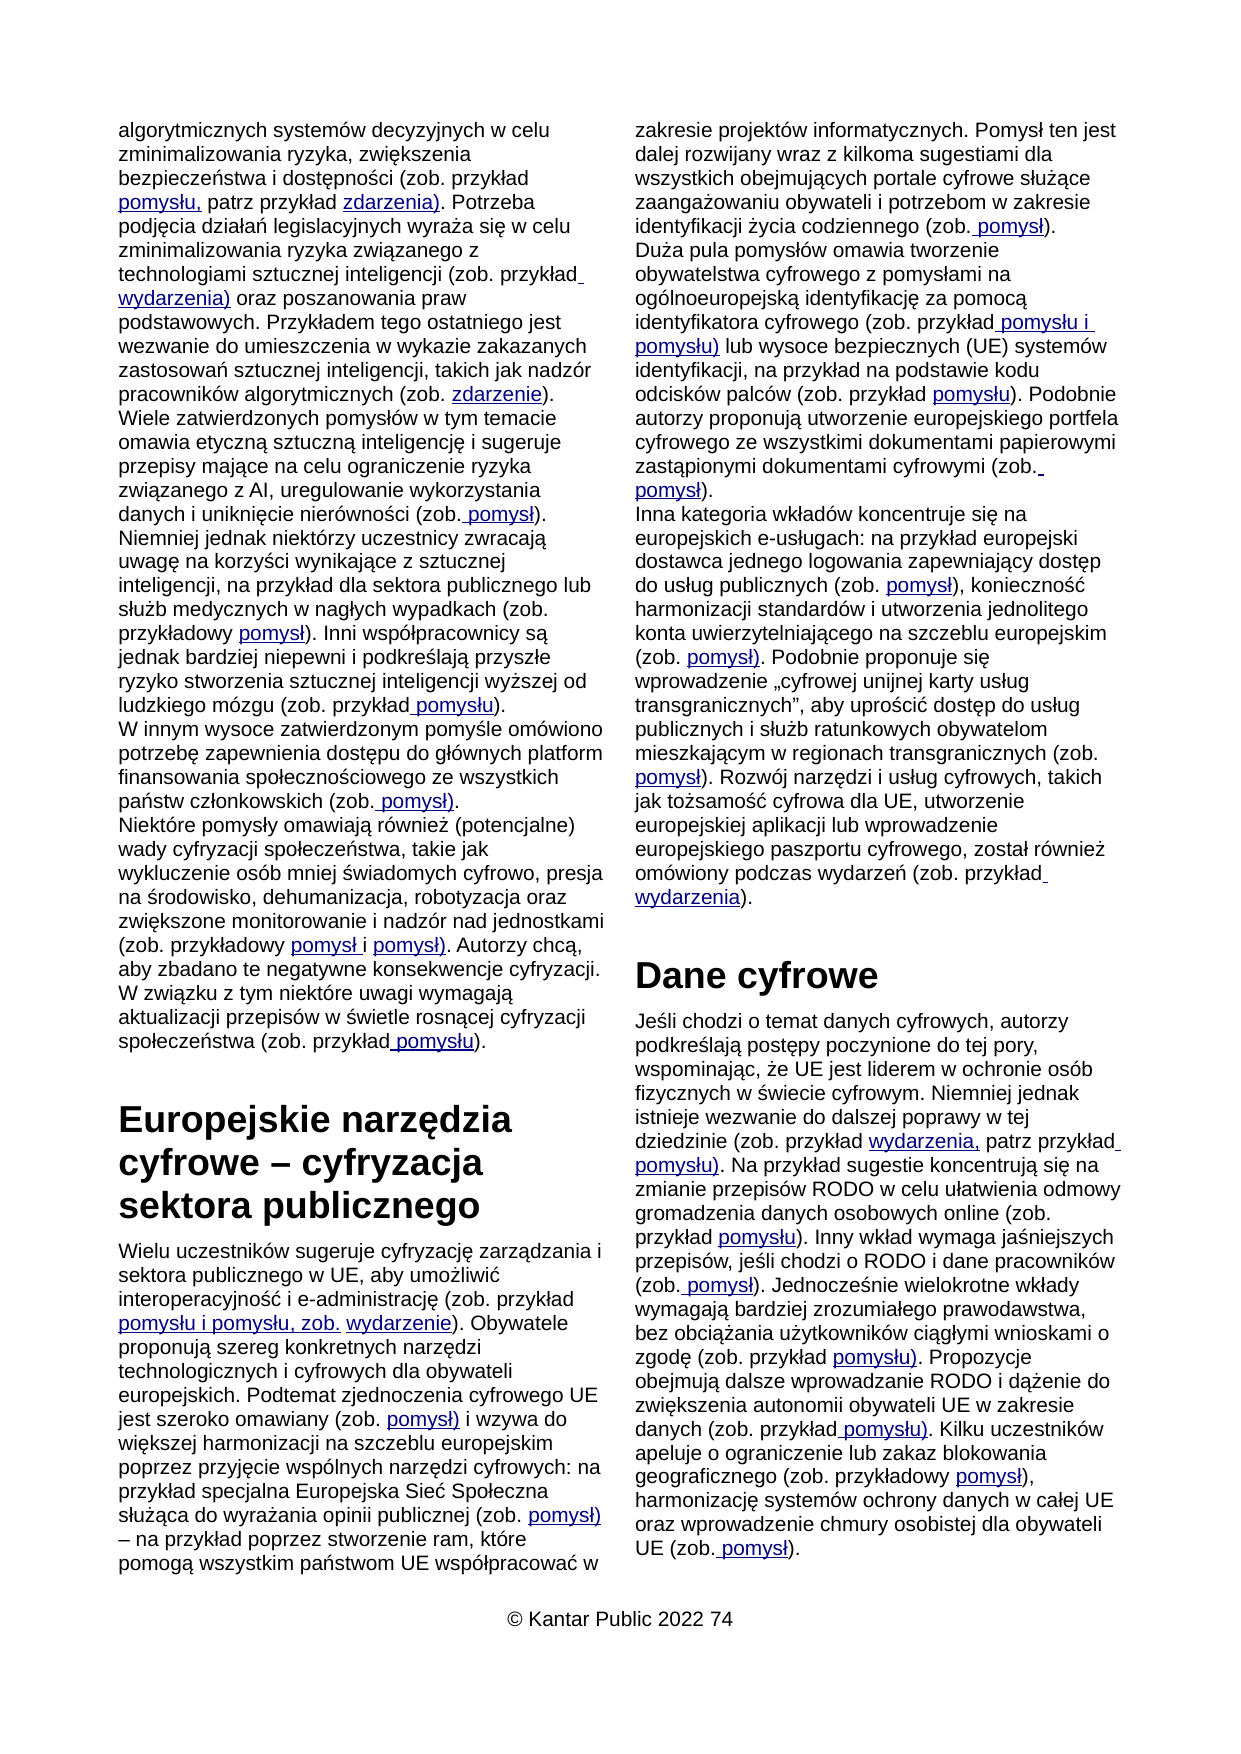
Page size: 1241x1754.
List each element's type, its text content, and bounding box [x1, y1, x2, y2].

text Duża pula pomysłów omawia tworzenie obywatelstwa cyfrowego z pomysłami na ogólnoeuropejską identyfikację za pomocą identyfikatora cyfrowego (zob. przykład pomysłu i pomysłu) lub wysoce bezpiecznych (UE) systemów identyfikacji, na przykład na podstawie kodu odcisków palców (zob. przykład pomysłu). Podobnie autorzy proponują utworzenie europejskiego portfela cyfrowego ze wszystkimi dokumentami papierowymi zastąpionymi dokumentami cyfrowymi (zob. pomysł). [635, 238, 1122, 501]
text Inna kategoria wkładów koncentruje się na europejskich e-usługach: na przykład europejski dostawca jednego logowania zapewniający dostęp do usług publicznych (zob. pomysł), konieczność harmonizacji standardów i utworzenia jednolitego konta uwierzytelniającego na szczeblu europejskim (zob. pomysł). Podobnie proponuje się wprowadzenie „cyfrowej unijnej karty usług transgranicznych”, aby uprościć dostęp do usług publicznych i służb ratunkowych obywatelom mieszkającym w regionach transgranicznych (zob. pomysł). Rozwój narzędzi i usług cyfrowych, takich jak tożsamość cyfrowa dla UE, utworzenie europejskiej aplikacji lub wprowadzenie europejskiego paszportu cyfrowego, został również omówiony podczas wydarzeń (zob. przykład wydarzenia). [635, 501, 1122, 909]
subtitle Dane cyfrowe [635, 953, 1122, 997]
text zakresie projektów informatycznych. Pomysł ten jest dalej rozwijany wraz z kilkoma sugestiami dla wszystkich obejmujących portale cyfrowe służące zaangażowaniu obywateli i potrzebom w zakresie identyfikacji życia codziennego (zob. pomysł). [635, 118, 1122, 238]
text Niektóre pomysły omawiają również (potencjalne) wady cyfryzacji społeczeństwa, takie jak wykluczenie osób mniej świadomych cyfrowo, presja na środowisko, dehumanizacja, robotyzacja oraz zwiększone monitorowanie i nadzór nad jednostkami (zob. przykładowy pomysł i pomysł). Autorzy chcą, aby zbadano te negatywne konsekwencje cyfryzacji. W związku z tym niektóre uwagi wymagają aktualizacji przepisów w świetle rosnącej cyfryzacji społeczeństwa (zob. przykład pomysłu). [118, 813, 605, 1052]
text Niemniej jednak niektórzy uczestnicy zwracają uwagę na korzyści wynikające z sztucznej inteligencji, na przykład dla sektora publicznego lub służb medycznych w nagłych wypadkach (zob. przykładowy pomysł). Inni współpracownicy są jednak bardziej niepewni i podkreślają przyszłe ryzyko stworzenia sztucznej inteligencji wyższej od ludzkiego mózgu (zob. przykład pomysłu). [118, 525, 605, 717]
text algorytmicznych systemów decyzyjnych w celu zminimalizowania ryzyka, zwiększenia bezpieczeństwa i dostępności (zob. przykład pomysłu, patrz przykład zdarzenia). Potrzeba podjęcia działań legislacyjnych wyraża się w celu zminimalizowania ryzyka związanego z technologiami sztucznej inteligencji (zob. przykład wydarzenia) oraz poszanowania praw podstawowych. Przykładem tego ostatniego jest wezwanie do umieszczenia w wykazie zakazanych zastosowań sztucznej inteligencji, takich jak nadzór pracowników algorytmicznych (zob. zdarzenie). Wiele zatwierdzonych pomysłów w tym temacie omawia etyczną sztuczną inteligencję i sugeruje przepisy mające na celu ograniczenie ryzyka związanego z AI, uregulowanie wykorzystania danych i uniknięcie nierówności (zob. pomysł). [118, 118, 605, 525]
text Wielu uczestników sugeruje cyfryzację zarządzania i sektora publicznego w UE, aby umożliwić interoperacyjność i e-administrację (zob. przykład pomysłu i pomysłu, zob. wydarzenie). Obywatele proponują szereg konkretnych narzędzi technologicznych i cyfrowych dla obywateli europejskich. Podtemat zjednoczenia cyfrowego UE jest szeroko omawiany (zob. pomysł) i wzywa do większej harmonizacji na szczeblu europejskim poprzez przyjęcie wspólnych narzędzi cyfrowych: na przykład specjalna Europejska Sieć Społeczna służąca do wyrażania opinii publicznej (zob. pomysł) – na przykład poprzez stworzenie ram, które pomogą wszystkim państwom UE współpracować w [118, 1239, 605, 1574]
text W innym wysoce zatwierdzonym pomyśle omówiono potrzebę zapewnienia dostępu do głównych platform finansowania społecznościowego ze wszystkich państw członkowskich (zob. pomysł). [118, 717, 605, 813]
subtitle Europejskie narzędzia cyfrowe – cyfryzacja sektora publicznego [118, 1097, 605, 1227]
text Jeśli chodzi o temat danych cyfrowych, autorzy podkreślają postępy poczynione do tej pory, wspominając, że UE jest liderem w ochronie osób fizycznych w świecie cyfrowym. Niemniej jednak istnieje wezwanie do dalszej poprawy w tej dziedzinie (zob. przykład wydarzenia, patrz przykład pomysłu). Na przykład sugestie koncentrują się na zmianie przepisów RODO w celu ułatwienia odmowy gromadzenia danych osobowych online (zob. przykład pomysłu). Inny wkład wymaga jaśniejszych przepisów, jeśli chodzi o RODO i dane pracowników (zob. pomysł). Jednocześnie wielokrotne wkłady wymagają bardziej zrozumiałego prawodawstwa, bez obciążania użytkowników ciągłymi wnioskami o zgodę (zob. przykład pomysłu). Propozycje obejmują dalsze wprowadzanie RODO i dążenie do zwiększenia autonomii obywateli UE w zakresie danych (zob. przykład pomysłu). Kilku uczestników apeluje o ograniczenie lub zakaz blokowania geograficznego (zob. przykładowy pomysł), harmonizację systemów ochrony danych w całej UE oraz wprowadzenie chmury osobistej dla obywateli UE (zob. pomysł). [635, 1009, 1122, 1560]
